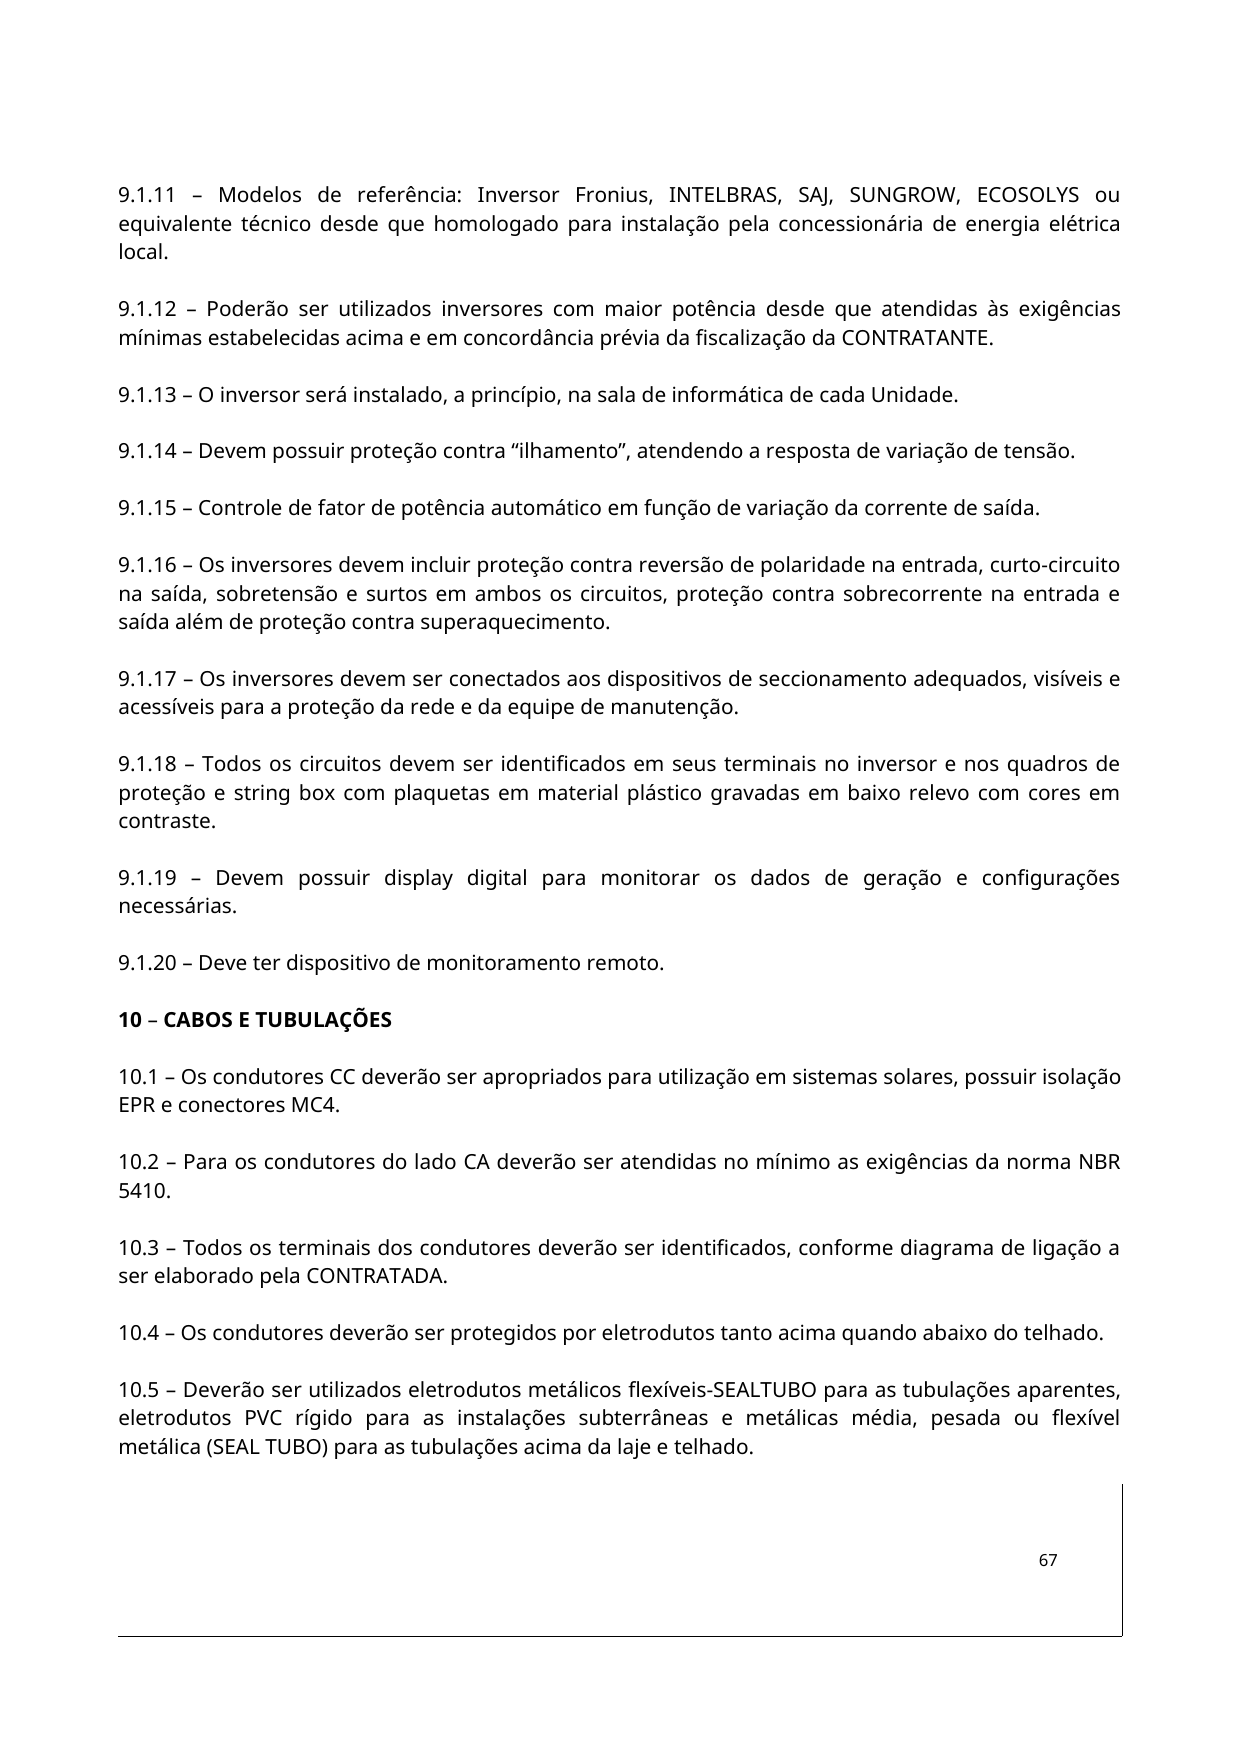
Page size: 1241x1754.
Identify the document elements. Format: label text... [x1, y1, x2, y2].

text 10.5 – Deverão ser utilizados eletrodutos metálicos flexíveis-SEALTUBO para as tubulações aparentes, eletrodutos PVC rígido para as instalações subterrâneas e metálicas média, pesada ou flexível metálica (SEAL TUBO) para as tubulações acima da laje e telhado. [118, 1375, 1122, 1460]
text 9.1.19 – Devem possuir display digital para monitorar os dados de geração e configurações necessárias. [118, 863, 1122, 920]
text 9.1.18 – Todos os circuitos devem ser identificados em seus terminais no inversor e nos quadros de proteção e string box com plaquetas em material plástico gravadas em baixo relevo com cores em contraste. [118, 749, 1122, 835]
text 9.1.12 – Poderão ser utilizados inversores com maior potência desde que atendidas às exigências mínimas estabelecidas acima e em concordância prévia da fiscalização da CONTRATANTE. [118, 294, 1122, 351]
text 9.1.13 – O inversor será instalado, a princípio, na sala de informática de cada Unidade. [118, 380, 1122, 408]
text 9.1.20 – Deve ter dispositivo de monitoramento remoto. [118, 948, 1122, 977]
text 10.3 – Todos os terminais dos condutores deverão ser identificados, conforme diagrama de ligação a ser elaborado pela CONTRATADA. [118, 1233, 1122, 1290]
text 9.1.11 – Modelos de referência: Inversor Fronius, INTELBRAS, SAJ, SUNGROW, ECOSOLYS ou equivalente técnico desde que homologado para instalação pela concessionária de energia elétrica local. [118, 181, 1122, 266]
text 10.4 – Os condutores deverão ser protegidos por eletrodutos tanto acima quando abaixo do telhado. [118, 1318, 1122, 1347]
text 10.2 – Para os condutores do lado CA deverão ser atendidas no mínimo as exigências da norma NBR 5410. [118, 1147, 1122, 1204]
text 9.1.16 – Os inversores devem incluir proteção contra reversão de polaridade na entrada, curto-circuito na saída, sobretensão e surtos em ambos os circuitos, proteção contra sobrecorrente na entrada e saída além de proteção contra superaquecimento. [118, 550, 1122, 636]
text 10.1 – Os condutores CC deverão ser apropriados para utilização em sistemas solares, possuir isolação EPR e conectores MC4. [118, 1062, 1122, 1119]
text 9.1.15 – Controle de fator de potência automático em função de variação da corrente de saída. [118, 493, 1122, 522]
text 9.1.17 – Os inversores devem ser conectados aos dispositivos de seccionamento adequados, visíveis e acessíveis para a proteção da rede e da equipe de manutenção. [118, 664, 1122, 721]
text 10 – CABOS E TUBULAÇÕES [118, 1005, 1122, 1034]
text 9.1.14 – Devem possuir proteção contra “ilhamento”, atendendo a resposta de variação de tensão. [118, 437, 1122, 465]
